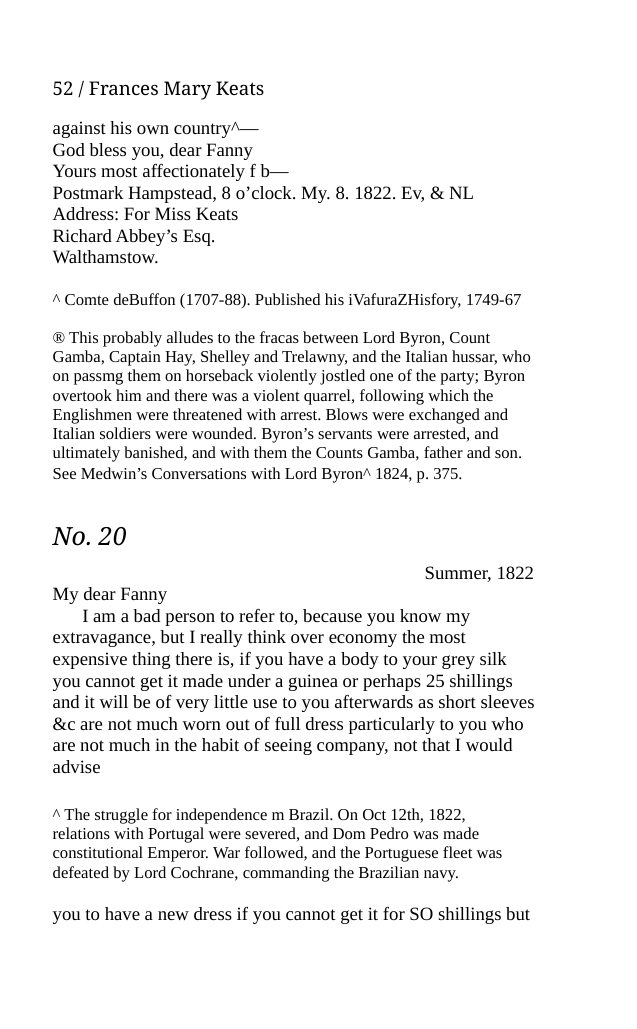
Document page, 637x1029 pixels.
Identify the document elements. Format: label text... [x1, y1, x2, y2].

text Postmark Hampstead, 8 o’clock. My. 8. 1822. Ev, & NL [52, 182, 538, 203]
text relations with Portugal were severed, and Dom Pedro was made constitutional Emperor. War followed, and the Portuguese fleet was defeated by Lord Cochrane, commanding the Brazilian navy. [52, 824, 538, 882]
text Yours most affectionately f b— [52, 160, 538, 182]
text I am a bad person to refer to, because you know my extravagance, but I really think over economy the most expensive thing there is, if you have a body to your grey silk you cannot get it made under a guinea or perhaps 25 shillings and it will be of very little use to you afterwards as short sleeves &c are not much worn out of full dress particularly to you who are not much in the habit of seeing company, not that I would advise [52, 605, 538, 777]
text My dear Fanny [52, 583, 538, 605]
text ® This probably alludes to the fracas between Lord Byron, Count Gamba, Captain Hay, Shelley and Trelawny, and the Italian hussar, who on passmg them on horseback violently jostled one of the party; Byron overtook him and there was a violent quarrel, following which the Englishmen were threatened with arrest. Blows were exchanged and Italian soldiers were wounded. Byron’s servants were arrested, and ultimately banished, and with them the Counts Gamba, father and son. See Medwin’s Conversations with Lord Byron^ 1824, p. 375. [52, 328, 538, 484]
text ^ Comte deBuffon (1707-88). Published his iVafuraZHisfory, 1749-67 [52, 289, 538, 309]
text you to have a new dress if you cannot get it for SO shillings but [52, 903, 538, 925]
text Walthamstow. [52, 246, 538, 268]
text Richard Abbey’s Esq. [52, 225, 538, 246]
text against his own country^— [52, 117, 538, 139]
subtitle No. 20 [52, 519, 538, 553]
text ^ The struggle for independence m Brazil. On Oct 12th, 1822, [52, 805, 538, 824]
text Summer, 1822 [52, 562, 538, 583]
text God bless you, dear Fanny [52, 139, 538, 160]
text Address: For Miss Keats [52, 203, 538, 225]
